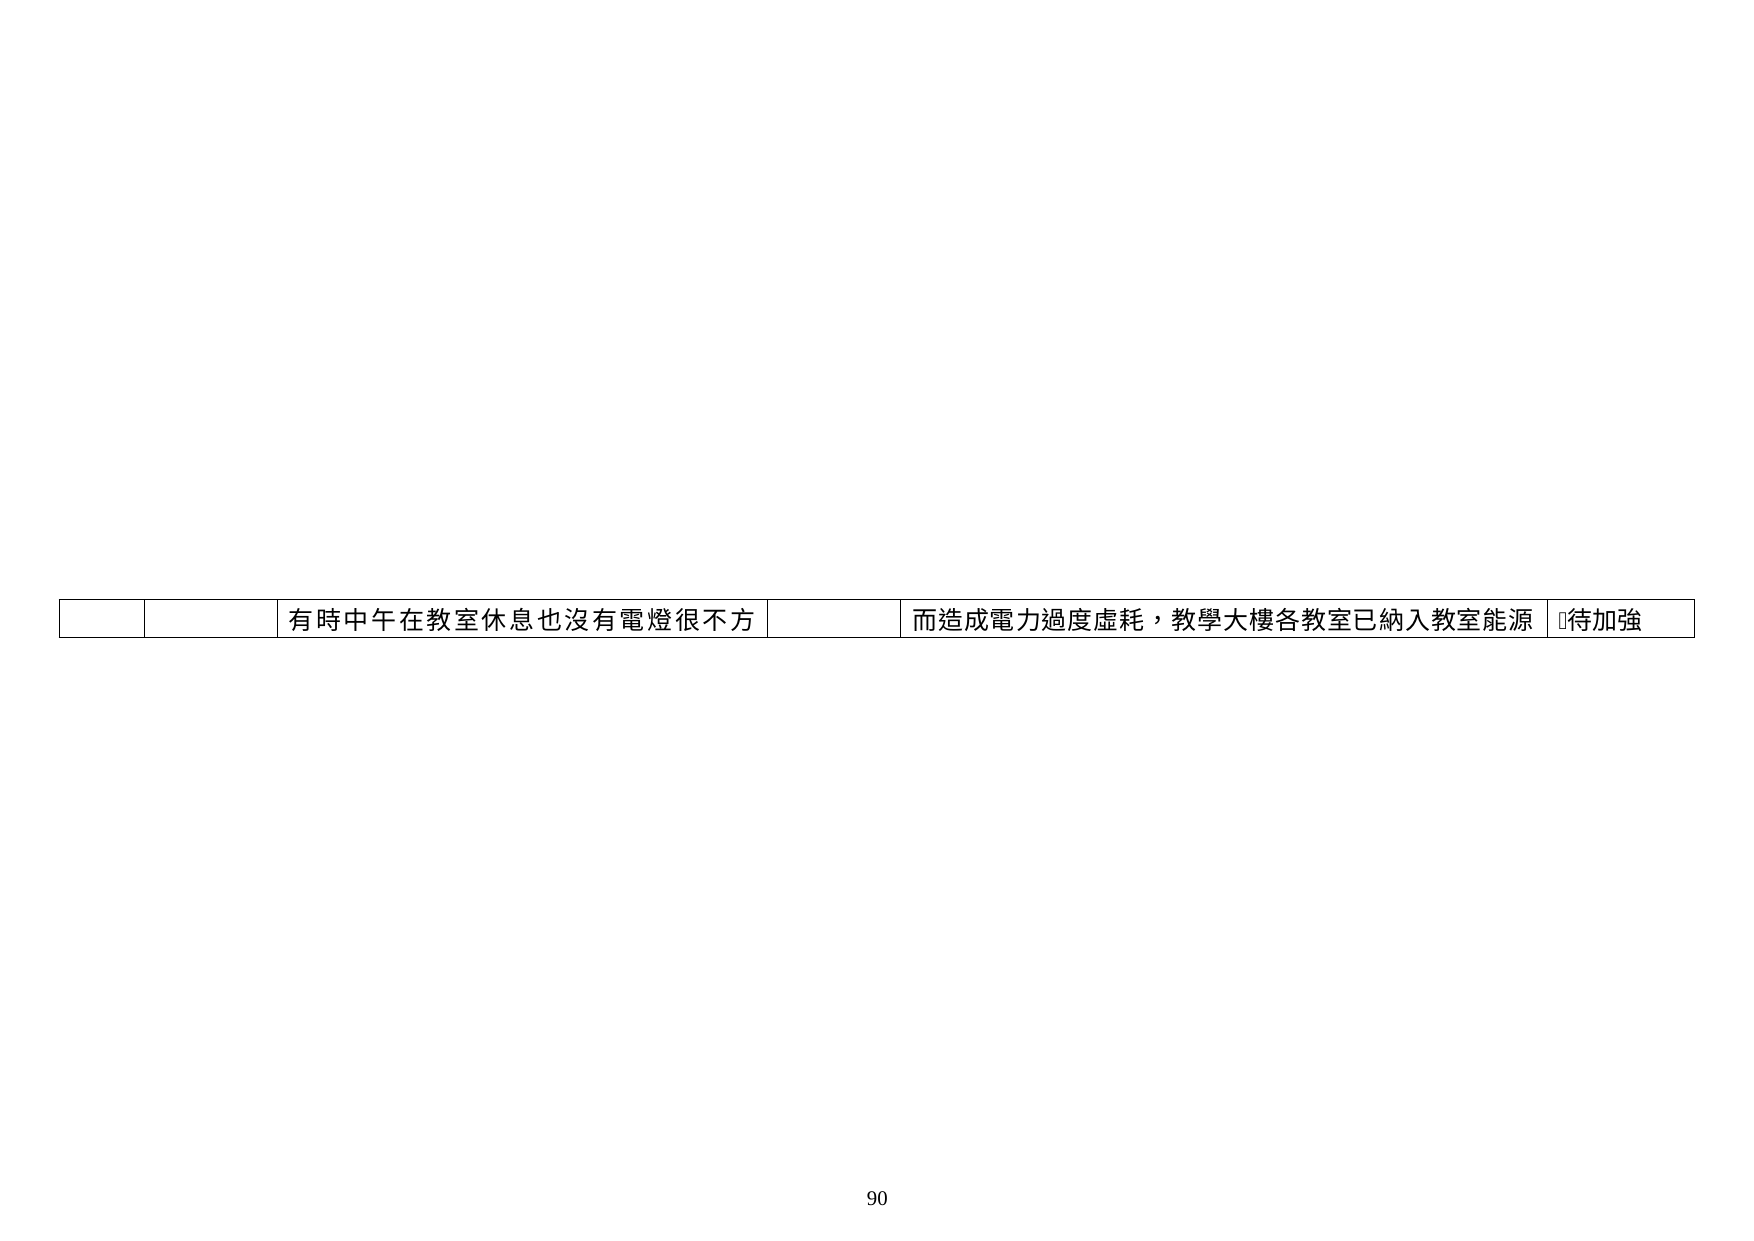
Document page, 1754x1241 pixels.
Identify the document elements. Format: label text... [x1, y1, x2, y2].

table_cell [60, 600, 144, 637]
table_cell 待加強 [1548, 600, 1694, 637]
table_cell [145, 600, 277, 637]
table_cell 而造成電力過度虛耗，教學大樓各教室已納入教室能源 [901, 600, 1547, 637]
table_cell 有時中午在教室休息也沒有電燈很不方 [278, 600, 767, 637]
table_cell [768, 600, 900, 637]
